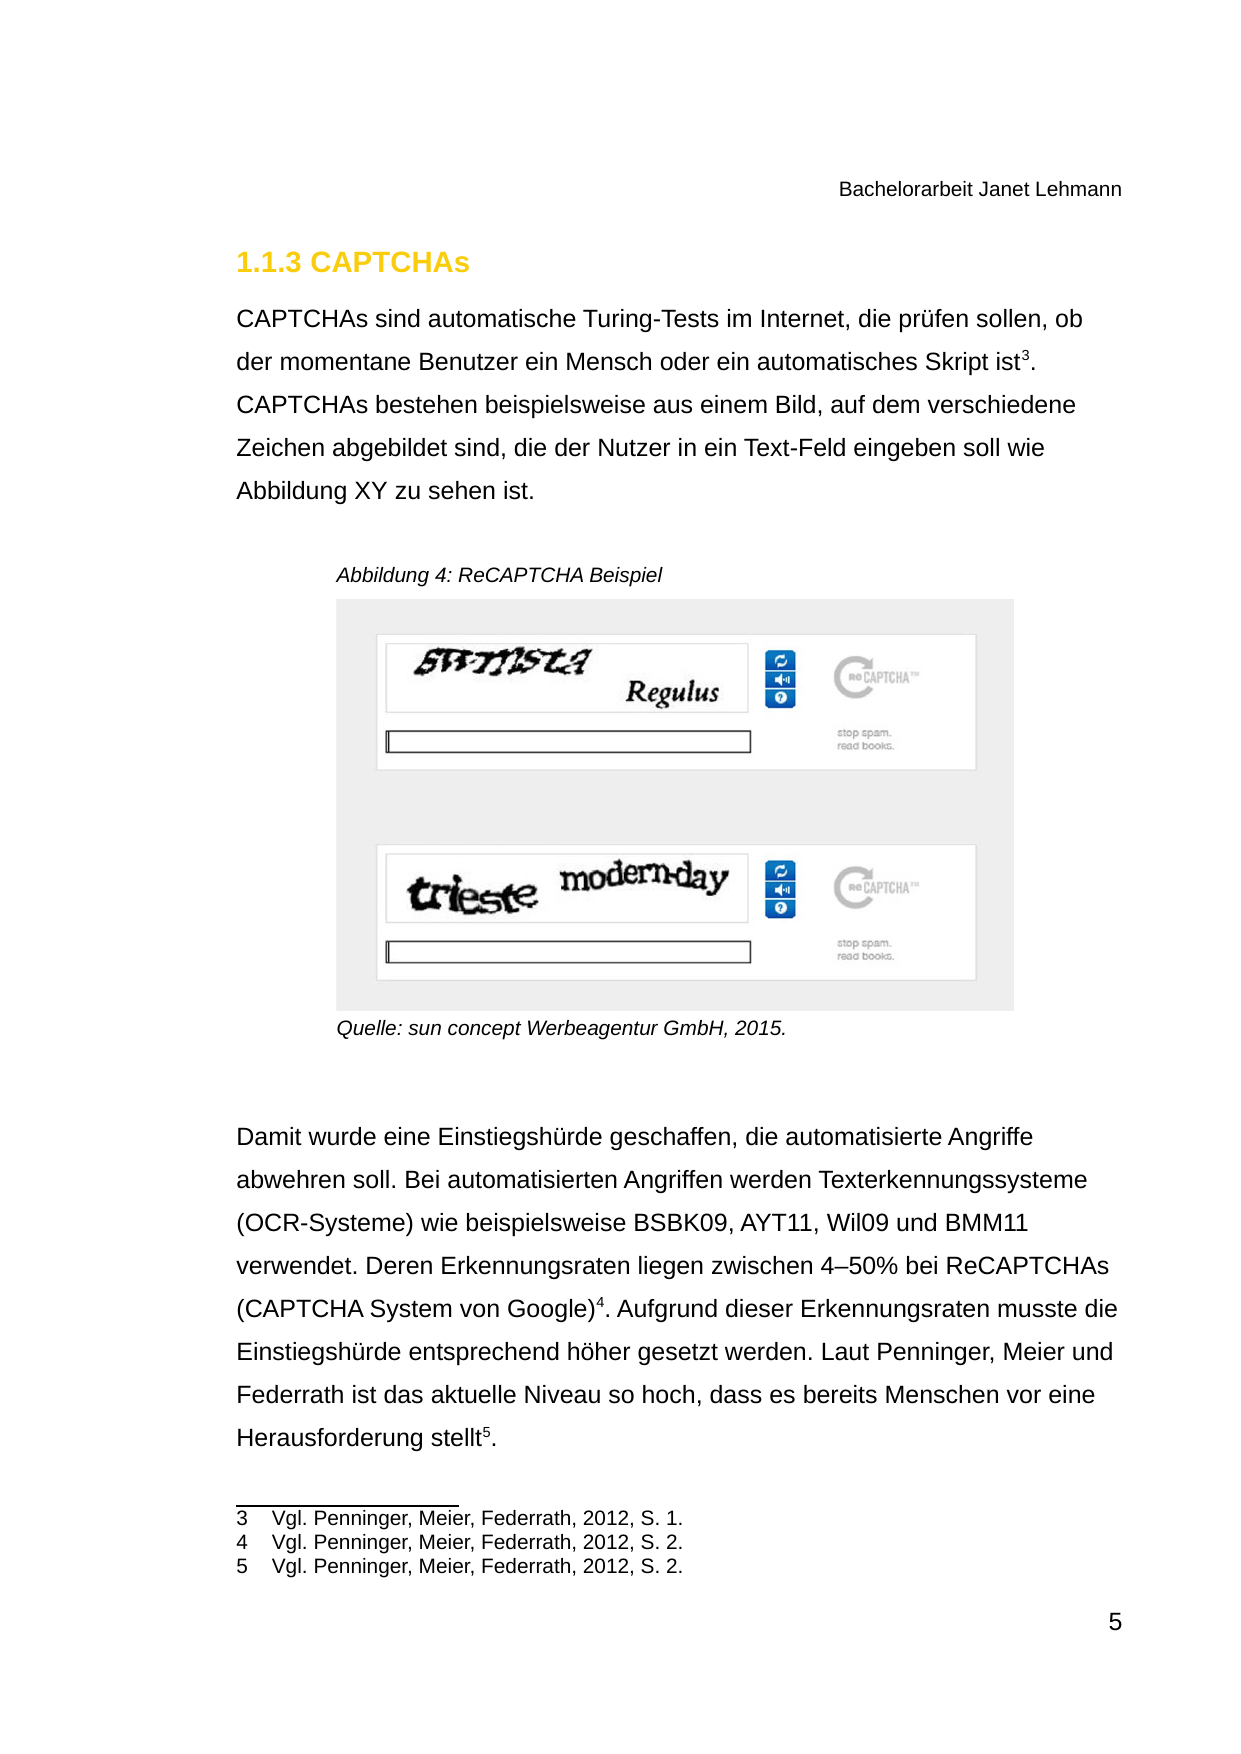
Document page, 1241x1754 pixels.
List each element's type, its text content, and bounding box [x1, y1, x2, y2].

text Damit wurde eine Einstiegshürde geschaffen, die automatisierte Angriffe abwehren soll. Bei automatisierten Angriffen werden Texterkennungssysteme (OCR-Systeme) wie beispielsweise BSBK09, AYT11, Wil09 und BMM11 verwendet. Deren Erkennungsraten liegen zwischen 4–50% bei ReCAPTCHAs (CAPTCHA System von Google). Aufgrund dieser Erkennungsraten musste die Einstiegshürde entsprechend höher gesetzt werden. Laut Penninger, Meier und Federrath ist das aktuelle Niveau so hoch, dass es bereits Menschen vor eine Herausforderung stellt. [236, 1122, 1122, 1452]
text Vgl. Penninger, Meier, Federrath, 2012, S. 2. [236, 1530, 1122, 1554]
subtitle CAPTCHAs [236, 245, 1122, 279]
text Vgl. Penninger, Meier, Federrath, 2012, S. 2. [236, 1554, 1122, 1578]
text Abbildung 4: ReCAPTCHA Beispiel [336, 563, 1014, 599]
text Quelle: sun concept Werbeagentur GmbH, 2015. [336, 1011, 1014, 1039]
text Vgl. Penninger, Meier, Federrath, 2012, S. 1. [236, 1506, 1122, 1530]
text CAPTCHAs sind automatische Turing-Tests im Internet, die prüfen sollen, ob der momentane Benutzer ein Mensch oder ein automatisches Skript ist. CAPTCHAs bestehen beispielsweise aus einem Bild, auf dem verschiedene Zeichen abgebildet sind, die der Nutzer in ein Text-Feld eingeben soll wie Abbildung XY zu sehen ist. [236, 304, 1122, 505]
picture [336, 599, 1014, 1011]
